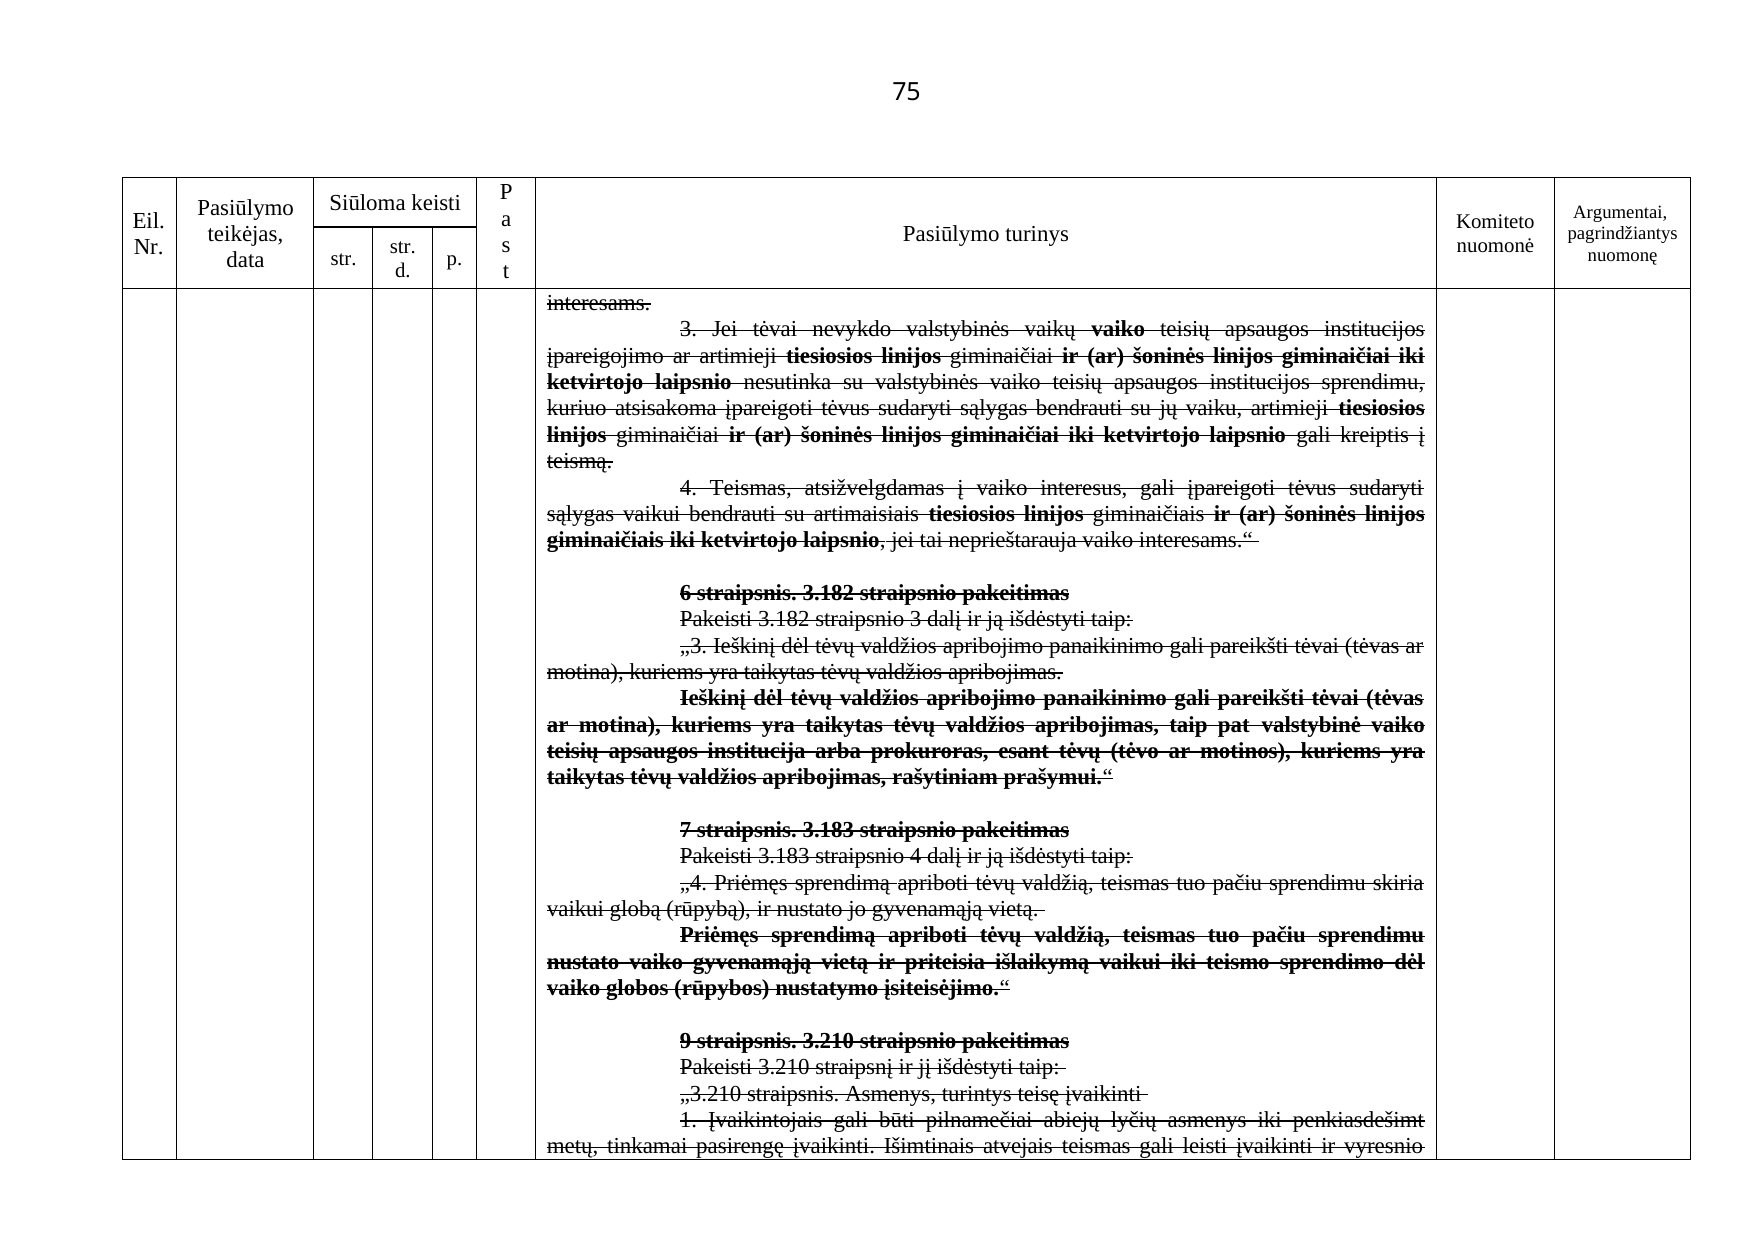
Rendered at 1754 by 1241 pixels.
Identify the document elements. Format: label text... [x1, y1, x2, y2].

table_cell [433, 289, 476, 1159]
table_header Pastabos [477, 178, 535, 288]
table_header Argumentai, pagrindžiantys nuomonę [1555, 178, 1690, 288]
table_cell p. [433, 228, 476, 288]
table_cell [177, 289, 313, 1159]
table_cell [123, 289, 176, 1159]
table_cell [314, 289, 372, 1159]
table_cell [1437, 289, 1554, 1159]
table_cell interesams. 3. Jei tėvai nevykdo valstybinės vaikų vaiko teisių apsaugos institucijos įpareigojimo ar artimieji tiesiosios linijos giminaičiai ir (ar) šoninės linijos giminaičiai iki ketvirtojo laipsnio nesutinka su valstybinės vaiko teisių apsaugos institucijos sprendimu, kuriuo atsisakoma įpareigoti tėvus sudaryti sąlygas bendrauti su jų vaiku, artimieji tiesiosios linijos giminaičiai ir (ar) šoninės linijos giminaičiai iki ketvirtojo laipsnio gali kreiptis į teismą. 4. Teismas, atsižvelgdamas į vaiko interesus, gali įpareigoti tėvus sudaryti sąlygas vaikui bendrauti su artimaisiais tiesiosios linijos giminaičiais ir (ar) šoninės linijos giminaičiais iki ketvirtojo laipsnio, jei tai neprieštarauja vaiko interesams.“ 6 straipsnis. 3.182 straipsnio pakeitimas Pakeisti 3.182 straipsnio 3 dalį ir ją išdėstyti taip: „3. Ieškinį dėl tėvų valdžios apribojimo panaikinimo gali pareikšti tėvai (tėvas ar motina), kuriems yra taikytas tėvų valdžios apribojimas. Ieškinį dėl tėvų valdžios apribojimo panaikinimo gali pareikšti tėvai (tėvas ar motina), kuriems yra taikytas tėvų valdžios apribojimas, taip pat valstybinė vaiko teisių apsaugos institucija arba prokuroras, esant tėvų (tėvo ar motinos), kuriems yra taikytas tėvų valdžios apribojimas, rašytiniam prašymui.“ 7 straipsnis. 3.183 straipsnio pakeitimas Pakeisti 3.183 straipsnio 4 dalį ir ją išdėstyti taip: „4. Priėmęs sprendimą apriboti tėvų valdžią, teismas tuo pačiu sprendimu skiria vaikui globą (rūpybą), ir nustato jo gyvenamąją vietą. Priėmęs sprendimą apriboti tėvų valdžią, teismas tuo pačiu sprendimu nustato vaiko gyvenamąją vietą ir priteisia išlaikymą vaikui iki teismo sprendimo dėl vaiko globos (rūpybos) nustatymo įsiteisėjimo.“ 9 straipsnis. 3.210 straipsnio pakeitimas Pakeisti 3.210 straipsnį ir jį išdėstyti taip: „3.210 straipsnis. Asmenys, turintys teisę įvaikinti 1. Įvaikintojais gali būti pilnamečiai abiejų lyčių asmenys iki penkiasdešimt metų, tinkamai pasirengę įvaikinti. Išimtinais atvejais teismas gali leisti įvaikinti ir vyresnio [536, 289, 1436, 1159]
table_cell [373, 289, 432, 1159]
table_header Pasiūlymo teikėjas, data [177, 178, 313, 288]
table_cell str. [314, 228, 372, 288]
table_header Siūloma keisti [314, 178, 476, 226]
table_header Eil. Nr. [123, 178, 176, 288]
table_cell [1555, 289, 1690, 1159]
table_header Pasiūlymo turinys [536, 178, 1436, 288]
table_cell [477, 289, 535, 1159]
table_header Komiteto nuomonė [1437, 178, 1554, 288]
table_cell str. d. [373, 228, 432, 288]
